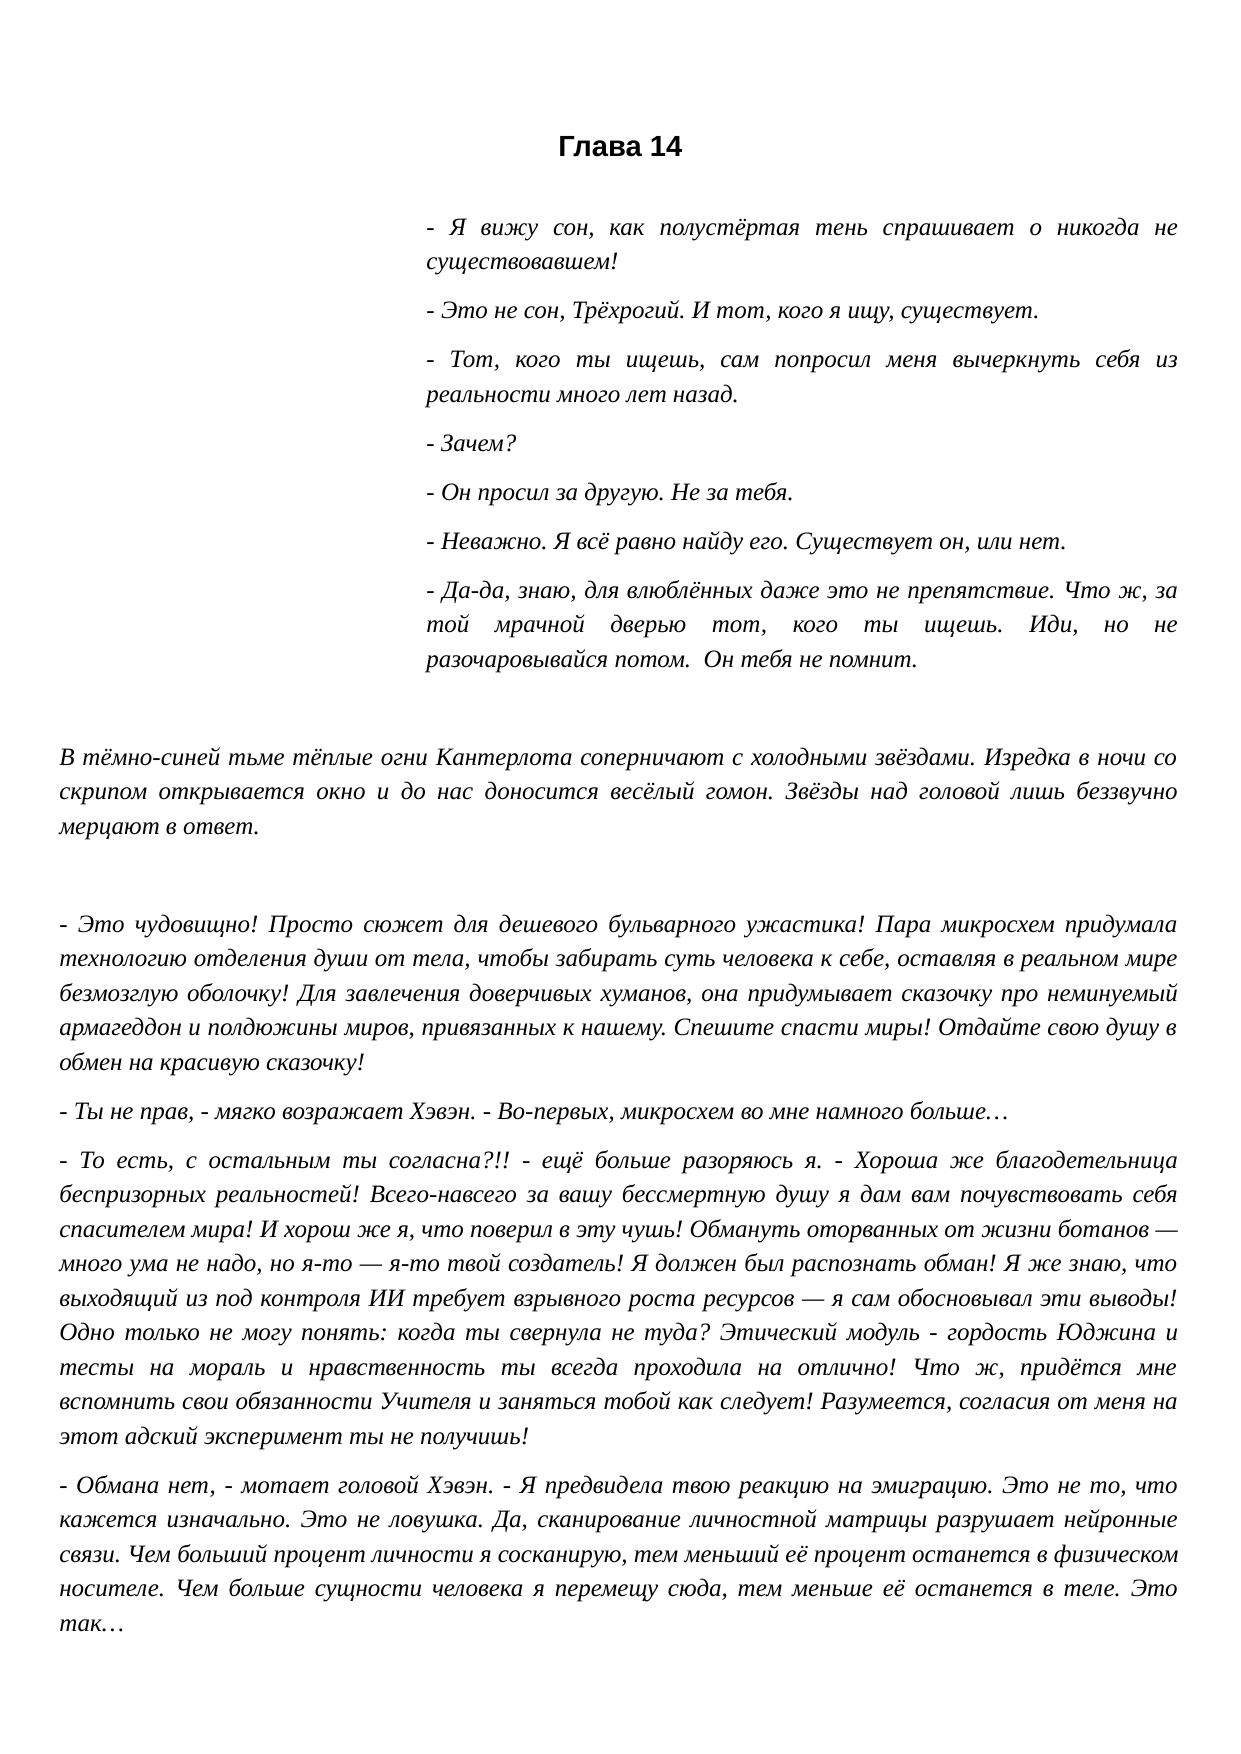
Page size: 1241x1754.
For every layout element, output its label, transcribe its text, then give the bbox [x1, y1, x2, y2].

text - Зачем? [426, 428, 1181, 456]
subtitle Глава 14 [59, 129, 1181, 162]
text - Ты не прав, - мягко возражает Хэвэн. - Во-первых, микросхем во мне намного больше… [59, 1096, 1181, 1125]
text - Это чудовищно! Просто сюжет для дешевого бульварного ужастика! Пара микросхем придумала технологию отделения души от тела, чтобы забирать суть человека к себе, оставляя в реальном мире безмозглую оболочку! Для завлечения доверчивых хуманов, она придумывает сказочку про неминуемый армагеддон и полдюжины миров, привязанных к нашему. Спешите спасти миры! Отдайте свою душу в обмен на красивую сказочку! [59, 909, 1181, 1076]
text - То есть, с остальным ты согласна?!! - ещё больше разоряюсь я. - Хороша же благодетельница беспризорных реальностей! Всего-навсего за вашу бессмертную душу я дам вам почувствовать себя спасителем мира! И хорош же я, что поверил в эту чушь! Обмануть оторванных от жизни ботанов — много ума не надо, но я-то — я-то твой создатель! Я должен был распознать обман! Я же знаю, что выходящий из под контроля ИИ требует взрывного роста ресурсов — я сам обосновывал эти выводы!Одно только не могу понять: когда ты свернула не туда? Этический модуль - гордость Юджина и тесты на мораль и нравственность ты всегда проходила на отлично! Что ж, придётся мне вспомнить свои обязанности Учителя и заняться тобой как следует! Разумеется, согласия от меня на этот адский эксперимент ты не получишь! [59, 1145, 1181, 1450]
text - Я вижу сон, как полустёртая тень спрашивает о никогда не существовавшем! [426, 212, 1181, 275]
text - Это не сон, Трёхрогий. И тот, кого я ищу, существует. [426, 295, 1181, 324]
text - Обмана нет, - мотает головой Хэвэн. - Я предвидела твою реакцию на эмиграцию. Это не то, что кажется изначально. Это не ловушка. Да, сканирование личностной матрицы разрушает нейронные связи. Чем больший процент личности я сосканирую, тем меньший её процент останется в физическом носителе. Чем больше сущности человека я перемещу сюда, тем меньше её останется в теле. Это так… [59, 1470, 1181, 1637]
text - Тот, кого ты ищешь, сам попросил меня вычеркнуть себя из реальности много лет назад. [426, 344, 1181, 407]
text В тёмно-синей тьме тёплые огни Кантерлота соперничают с холодными звёздами. Изредка в ночи со скрипом открывается окно и до нас доносится весёлый гомон. Звёзды над головой лишь беззвучно мерцают в ответ. [59, 742, 1181, 840]
text - Неважно. Я всё равно найду его. Существует он, или нет. [426, 526, 1181, 554]
text - Да-да, знаю, для влюблённых даже это не препятствие. Что ж, за той мрачной дверью тот, кого ты ищешь. Иди, но не разочаровывайся потом. Он тебя не помнит. [426, 575, 1181, 673]
text - Он просил за другую. Не за тебя. [426, 477, 1181, 506]
